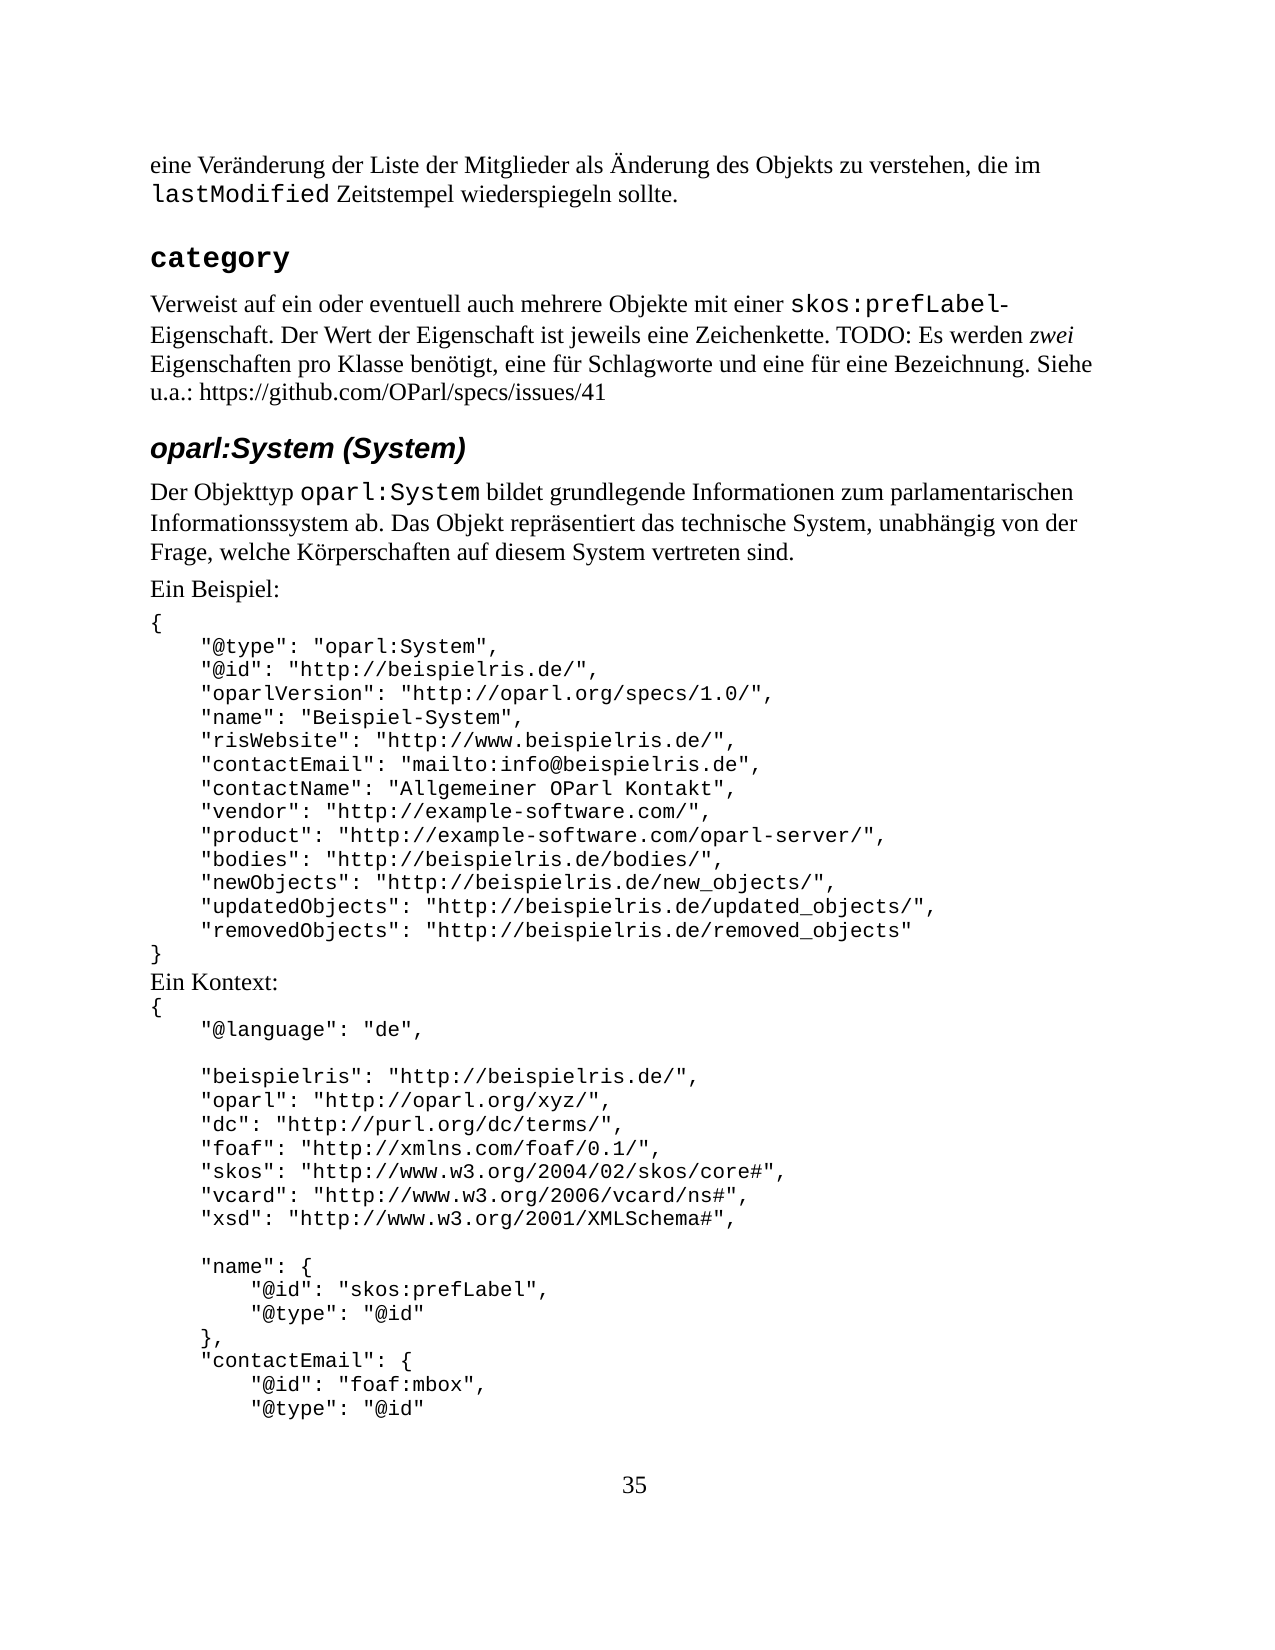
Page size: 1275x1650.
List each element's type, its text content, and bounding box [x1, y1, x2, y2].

text "skos": "http://www.w3.org/2004/02/skos/core#", [150, 1161, 1125, 1185]
text "contactEmail": "mailto:info@beispielris.de", [150, 754, 1125, 778]
text "vcard": "http://www.w3.org/2006/vcard/ns#", [150, 1185, 1125, 1208]
text "@type": "@id" [150, 1398, 1125, 1421]
text }, [150, 1327, 1125, 1350]
subtitle category [150, 243, 1125, 277]
text { [150, 996, 1125, 1019]
text "bodies": "http://beispielris.de/bodies/", [150, 849, 1125, 872]
text "@type": "@id" [150, 1303, 1125, 1327]
text "name": { [150, 1256, 1125, 1279]
text eine Veränderung der Liste der Mitglieder als Änderung des Objekts zu verstehen, die im lastModified Zeitstempel wiederspiegeln sollte. [150, 150, 1125, 209]
text "@id": "foaf:mbox", [150, 1374, 1125, 1398]
subtitle oparl:System (System) [150, 431, 1125, 465]
text "@language": "de", [150, 1019, 1125, 1043]
text "@type": "oparl:System", [150, 636, 1125, 659]
text "@id": "http://beispielris.de/", [150, 659, 1125, 683]
text "@id": "skos:prefLabel", [150, 1279, 1125, 1303]
text "xsd": "http://www.w3.org/2001/XMLSchema#", [150, 1208, 1125, 1232]
text } [150, 943, 1125, 967]
text "contactEmail": { [150, 1350, 1125, 1374]
text "removedObjects": "http://beispielris.de/removed_objects" [150, 919, 1125, 943]
text Der Objekttyp oparl:System bildet grundlegende Informationen zum parlamentarischen Informationssystem ab. Das Objekt repräsentiert das technische System, unabhängig von der Frage, welche Körperschaften auf diesem System vertreten sind. [150, 477, 1125, 566]
text "foaf": "http://xmlns.com/foaf/0.1/", [150, 1137, 1125, 1161]
text "product": "http://example-software.com/oparl-server/", [150, 825, 1125, 849]
text "contactName": "Allgemeiner OParl Kontakt", [150, 778, 1125, 801]
text "oparl": "http://oparl.org/xyz/", [150, 1090, 1125, 1114]
text "newObjects": "http://beispielris.de/new_objects/", [150, 872, 1125, 896]
text Verweist auf ein oder eventuell auch mehrere Objekte mit einer skos:prefLabel-Eigenschaft. Der Wert der Eigenschaft ist jeweils eine Zeichenkette. TODO: Es werden zwei Eigenschaften pro Klasse benötigt, eine für Schlagworte und eine für eine Bezeichnung. Siehe u.a.: https://github.com/OParl/specs/issues/41 [150, 289, 1125, 406]
text "dc": "http://purl.org/dc/terms/", [150, 1114, 1125, 1137]
text "risWebsite": "http://www.beispielris.de/", [150, 730, 1125, 754]
text Ein Beispiel: [150, 574, 1125, 603]
text Ein Kontext: [150, 967, 1125, 996]
text { [150, 612, 1125, 636]
text "name": "Beispiel-System", [150, 707, 1125, 730]
text "beispielris": "http://beispielris.de/", [150, 1067, 1125, 1090]
text "oparlVersion": "http://oparl.org/specs/1.0/", [150, 683, 1125, 707]
text "updatedObjects": "http://beispielris.de/updated_objects/", [150, 896, 1125, 919]
text "vendor": "http://example-software.com/", [150, 801, 1125, 825]
